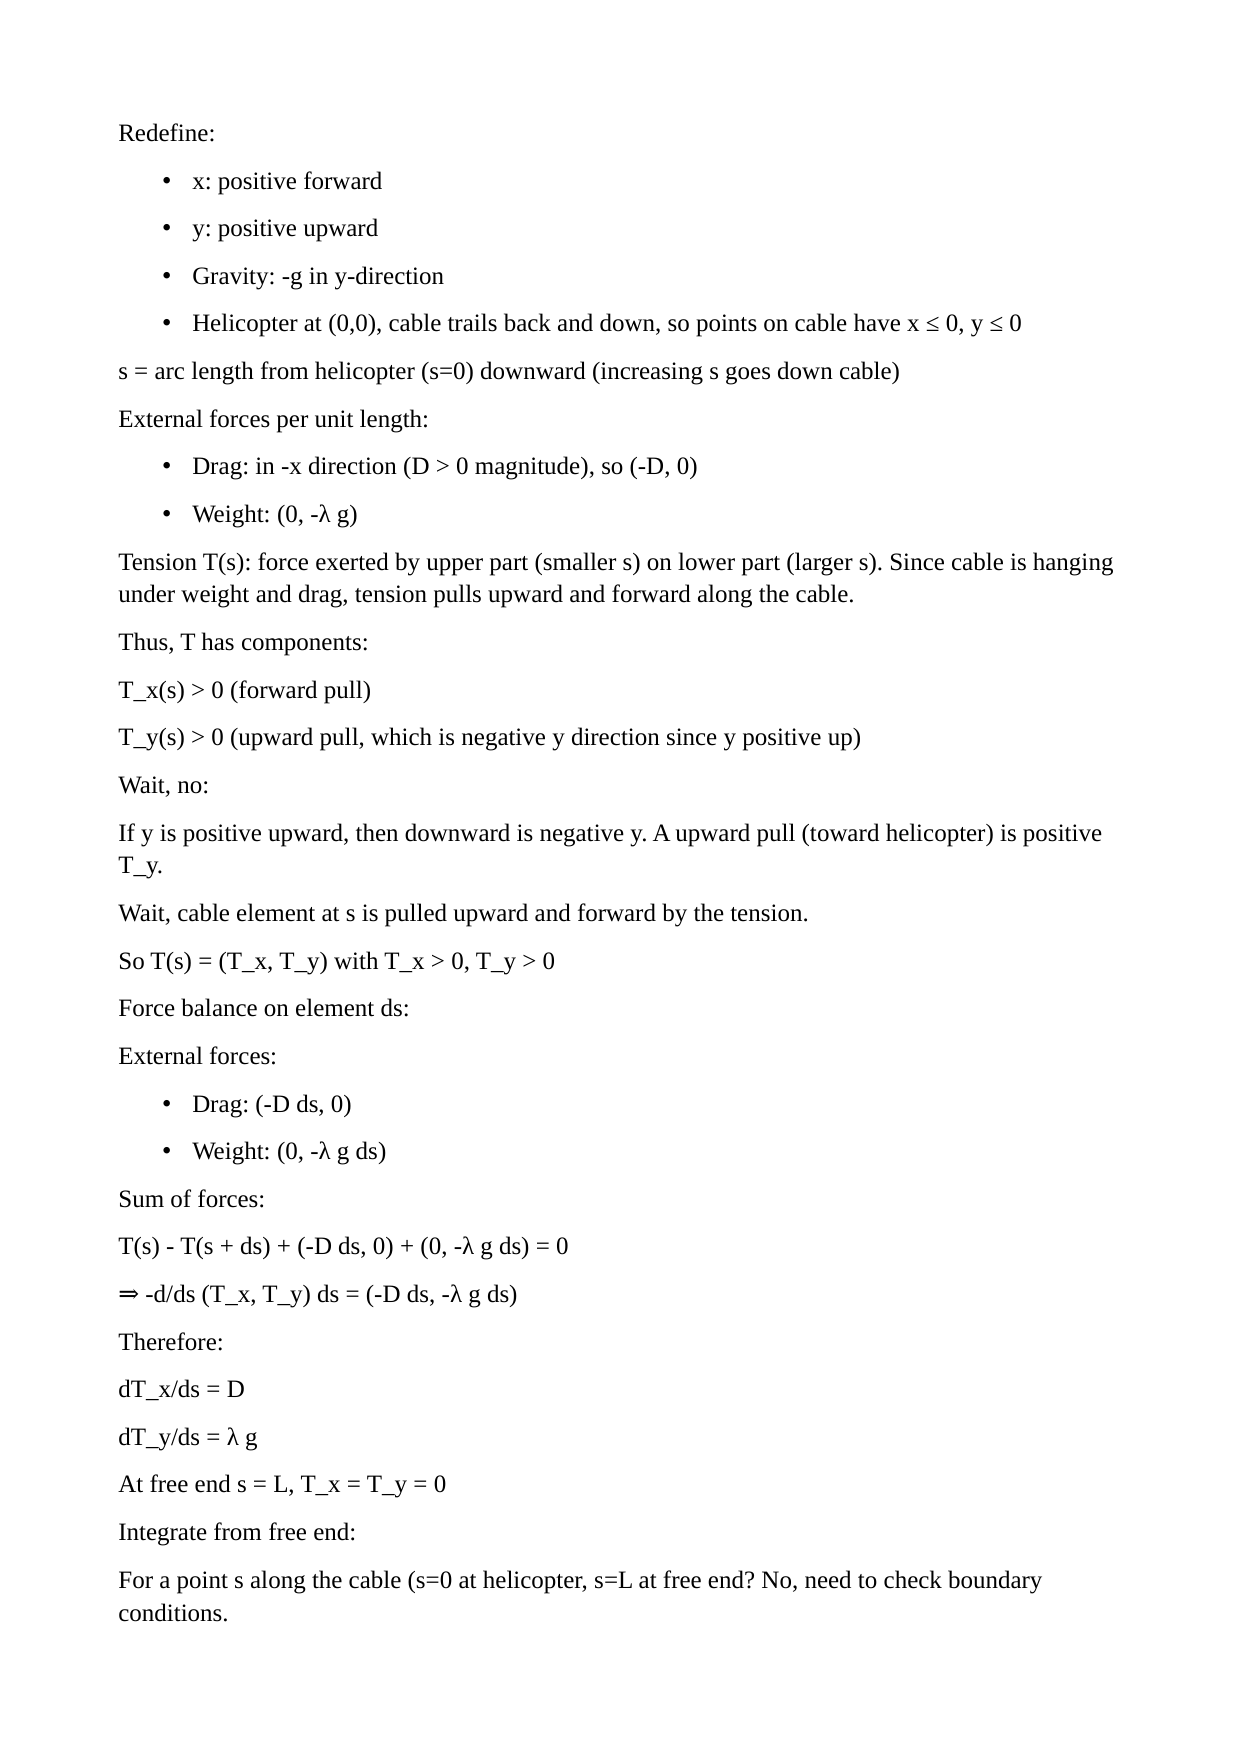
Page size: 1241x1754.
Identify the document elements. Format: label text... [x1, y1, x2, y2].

text Integrate from free end: [118, 1517, 1122, 1546]
text T_x(s) > 0 (forward pull) [118, 675, 1122, 703]
text Wait, cable element at s is pulled upward and forward by the tension. [118, 898, 1122, 927]
text Tension T(s): force exerted by upper part (smaller s) on lower part (larger s). Since cable is hanging under weight and drag, tension pulls upward and forward along the cable. [118, 547, 1122, 608]
text Wait, no: [118, 770, 1122, 799]
text For a point s along the cable (s=0 at helicopter, s=L at free end? No, need to check boundary conditions. [118, 1565, 1122, 1626]
text Redefine: [118, 118, 1122, 147]
text Force balance on element ds: [118, 993, 1122, 1022]
text At free end s = L, T_x = T_y = 0 [118, 1469, 1122, 1498]
list Drag: in -x direction (D > 0 magnitude), so (-D, 0) [162, 451, 1122, 480]
list y: positive upward [162, 213, 1122, 242]
text s = arc length from helicopter (s=0) downward (increasing s goes down cable) [118, 356, 1122, 385]
list Helicopter at (0,0), cable trails back and down, so points on cable have x ≤ 0, y ≤ 0 [162, 308, 1122, 337]
text Sum of forces: [118, 1184, 1122, 1213]
text Thus, T has components: [118, 627, 1122, 656]
text ⇒ -d/ds (T_x, T_y) ds = (-D ds, -λ g ds) [118, 1279, 1122, 1308]
list Weight: (0, -λ g) [162, 499, 1122, 528]
text T_y(s) > 0 (upward pull, which is negative y direction since y positive up) [118, 722, 1122, 751]
list Drag: (-D ds, 0) [162, 1089, 1122, 1117]
list Gravity: -g in y-direction [162, 261, 1122, 290]
text So T(s) = (T_x, T_y) with T_x > 0, T_y > 0 [118, 946, 1122, 974]
text If y is positive upward, then downward is negative y. A upward pull (toward helicopter) is positive T_y. [118, 818, 1122, 879]
text External forces per unit length: [118, 404, 1122, 432]
text dT_y/ds = λ g [118, 1422, 1122, 1451]
list x: positive forward [162, 166, 1122, 194]
text Therefore: [118, 1327, 1122, 1355]
text External forces: [118, 1041, 1122, 1070]
text dT_x/ds = D [118, 1374, 1122, 1403]
text T(s) - T(s + ds) + (-D ds, 0) + (0, -λ g ds) = 0 [118, 1231, 1122, 1260]
list Weight: (0, -λ g ds) [162, 1136, 1122, 1165]
